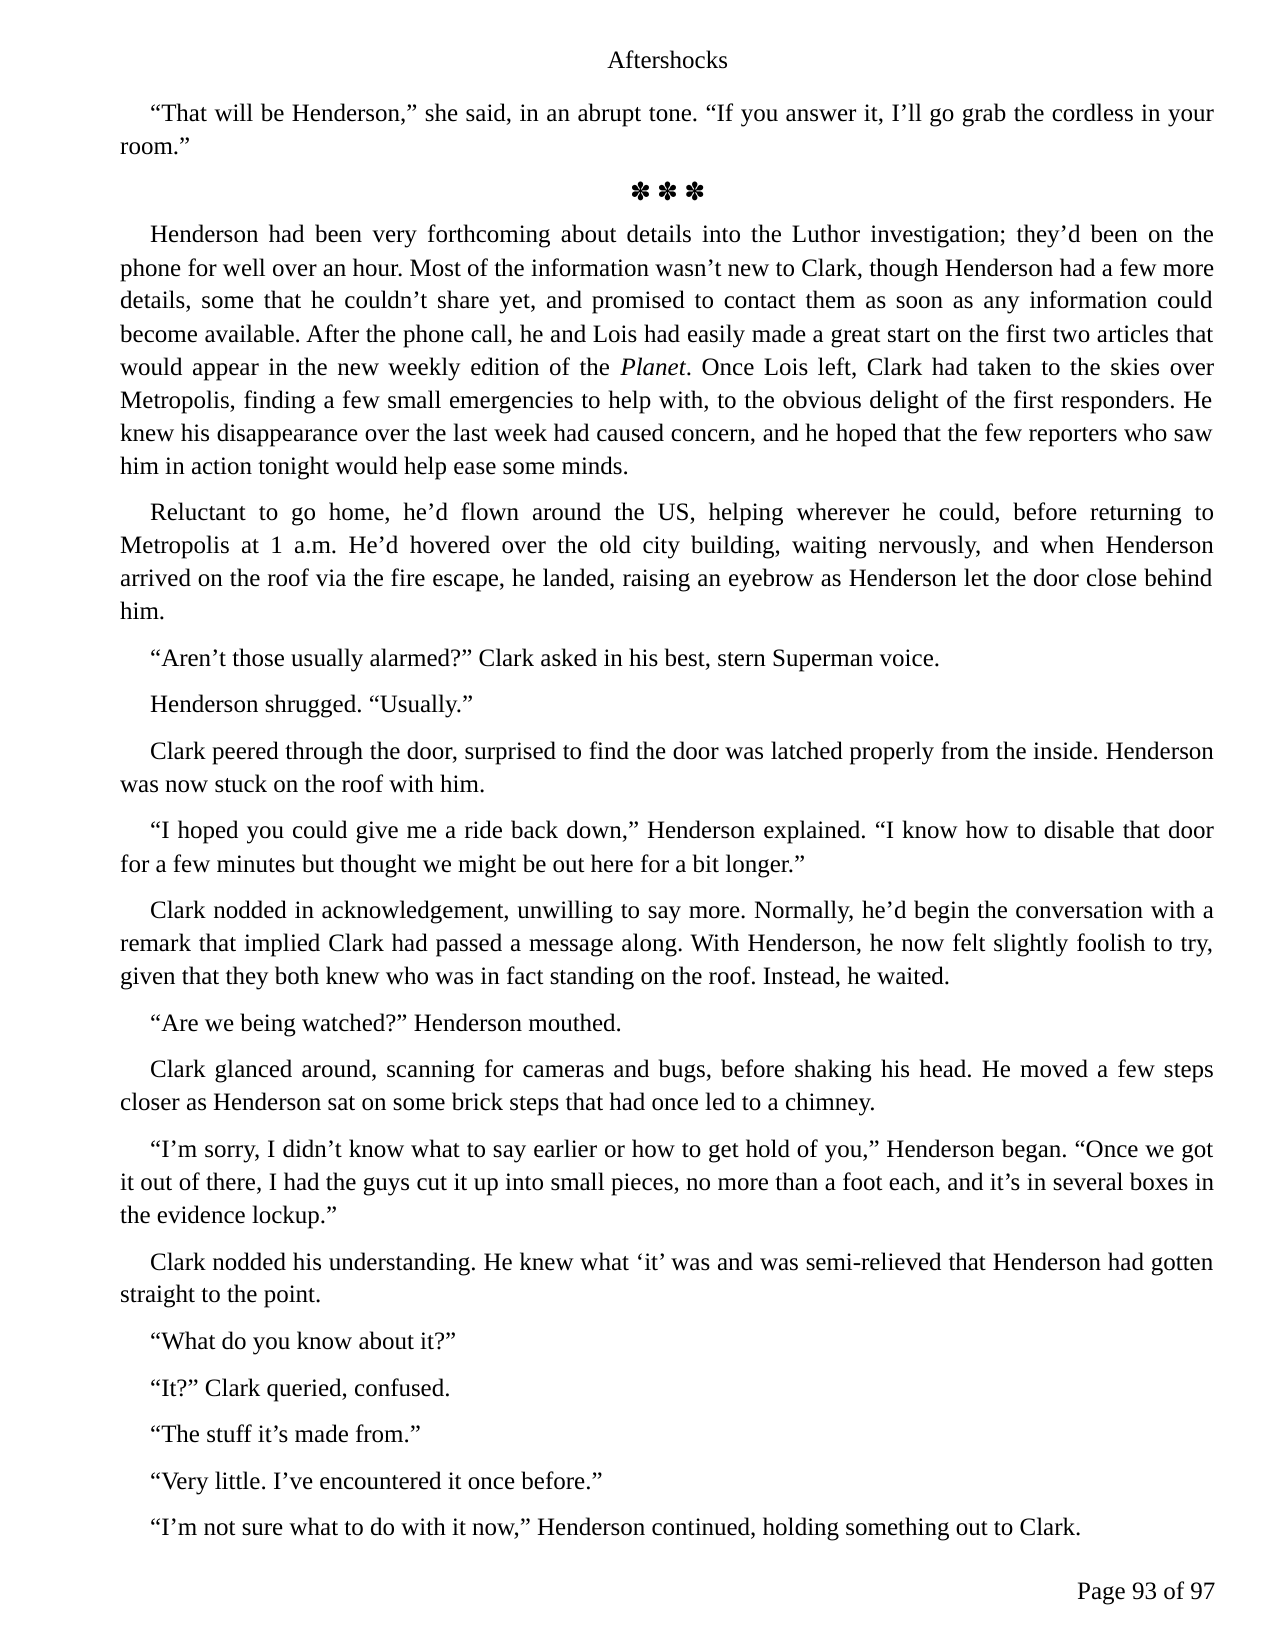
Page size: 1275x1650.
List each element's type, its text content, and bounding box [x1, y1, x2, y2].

text “I hoped you could give me a ride back down,” Henderson explained. “I know how to disable that door for a few minutes but thought we might be out here for a bit longer.” [120, 816, 1215, 877]
text Clark nodded his understanding. He knew what ‘it’ was and was semi-relieved that Henderson had gotten straight to the point. [120, 1247, 1215, 1308]
text Reluctant to go home, he’d flown around the US, helping wherever he could, before returning to Metropolis at 1 a.m. He’d hovered over the old city building, waiting nervously, and when Henderson arrived on the roof via the fire escape, he landed, raising an eyebrow as Henderson let the door close behind him. [120, 497, 1215, 625]
text “I’m not sure what to do with it now,” Henderson continued, holding something out to Clark. [120, 1512, 1215, 1541]
text “Very little. I’ve encountered it once before.” [120, 1466, 1215, 1494]
text Henderson shrugged. “Usually.” [120, 689, 1215, 718]
text ✽ ✽ ✽ [120, 177, 1215, 206]
text “Are we being watched?” Henderson mouthed. [120, 1008, 1215, 1037]
text “It?” Clark queried, confused. [120, 1373, 1215, 1401]
text “The stuff it’s made from.” [120, 1419, 1215, 1448]
text “I’m sorry, I didn’t know what to say earlier or how to get hold of you,” Henderson began. “Once we got it out of there, I had the guys cut it up into small pieces, no more than a foot each, and it’s in several boxes in the evidence lockup.” [120, 1134, 1215, 1229]
text Henderson had been very forthcoming about details into the Luthor investigation; they’d been on the phone for well over an hour. Most of the information wasn’t new to Clark, though Henderson had a few more details, some that he couldn’t share yet, and promised to contact them as soon as any information could become available. After the phone call, he and Lois had easily made a great start on the first two articles that would appear in the new weekly edition of the Planet. Once Lois left, Clark had taken to the skies over Metropolis, finding a few small emergencies to help with, to the obvious delight of the first responders. He knew his disappearance over the last week had caused concern, and he hoped that the few reporters who saw him in action tonight would help ease some minds. [120, 219, 1215, 479]
text “What do you know about it?” [120, 1326, 1215, 1355]
text Clark glanced around, scanning for cameras and bugs, before shaking his head. He moved a few steps closer as Henderson sat on some brick steps that had once led to a chimney. [120, 1054, 1215, 1116]
text Clark nodded in acknowledgement, unwilling to say more. Normally, he’d begin the conversation with a remark that implied Clark had passed a message along. With Henderson, he now felt slightly foolish to try, given that they both knew who was in fact standing on the roof. Instead, he waited. [120, 895, 1215, 990]
text Clark peered through the door, surprised to find the door was latched properly from the inside. Henderson was now stuck on the roof with him. [120, 736, 1215, 798]
text “That will be Henderson,” she said, in an abrupt tone. “If you answer it, I’ll go grab the cordless in your room.” [120, 98, 1215, 159]
text “Aren’t those usually alarmed?” Clark asked in his best, stern Superman voice. [120, 643, 1215, 672]
